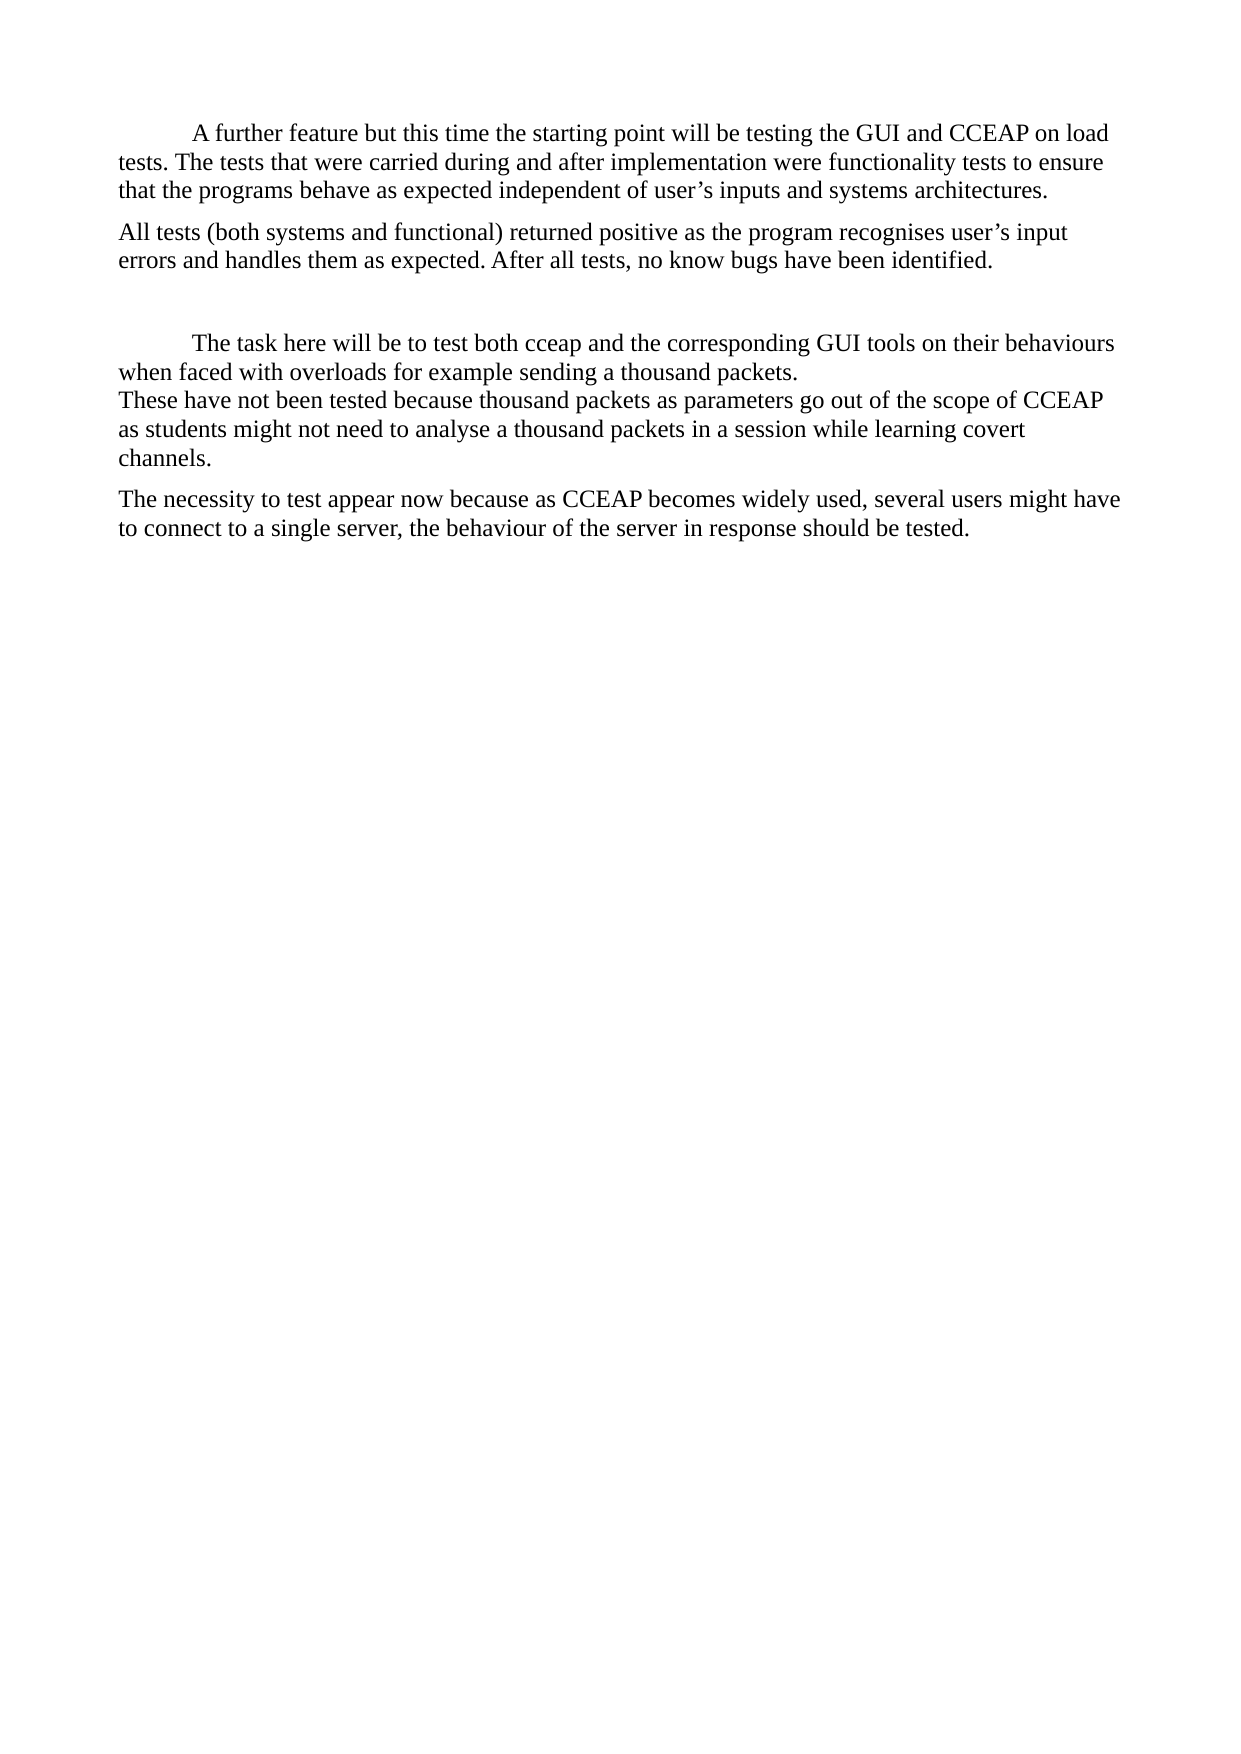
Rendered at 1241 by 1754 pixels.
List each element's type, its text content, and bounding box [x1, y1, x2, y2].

text A further feature but this time the starting point will be testing the GUI and CCEAP on load tests. The tests that were carried during and after implementation were functionality tests to ensure that the programs behave as expected independent of user’s inputs and systems architectures. [118, 118, 1122, 204]
text All tests (both systems and functional) returned positive as the program recognises user’s input errors and handles them as expected. After all tests, no know bugs have been identified. [118, 217, 1122, 274]
text The necessity to test appear now because as CCEAP becomes widely used, several users might have to connect to a single server, the behaviour of the server in response should be tested. [118, 484, 1122, 542]
text The task here will be to test both cceap and the corresponding GUI tools on their behaviours when faced with overloads for example sending a thousand packets. These have not been tested because thousand packets as parameters go out of the scope of CCEAP as students might not need to analyse a thousand packets in a session while learning covert channels. [118, 328, 1122, 472]
